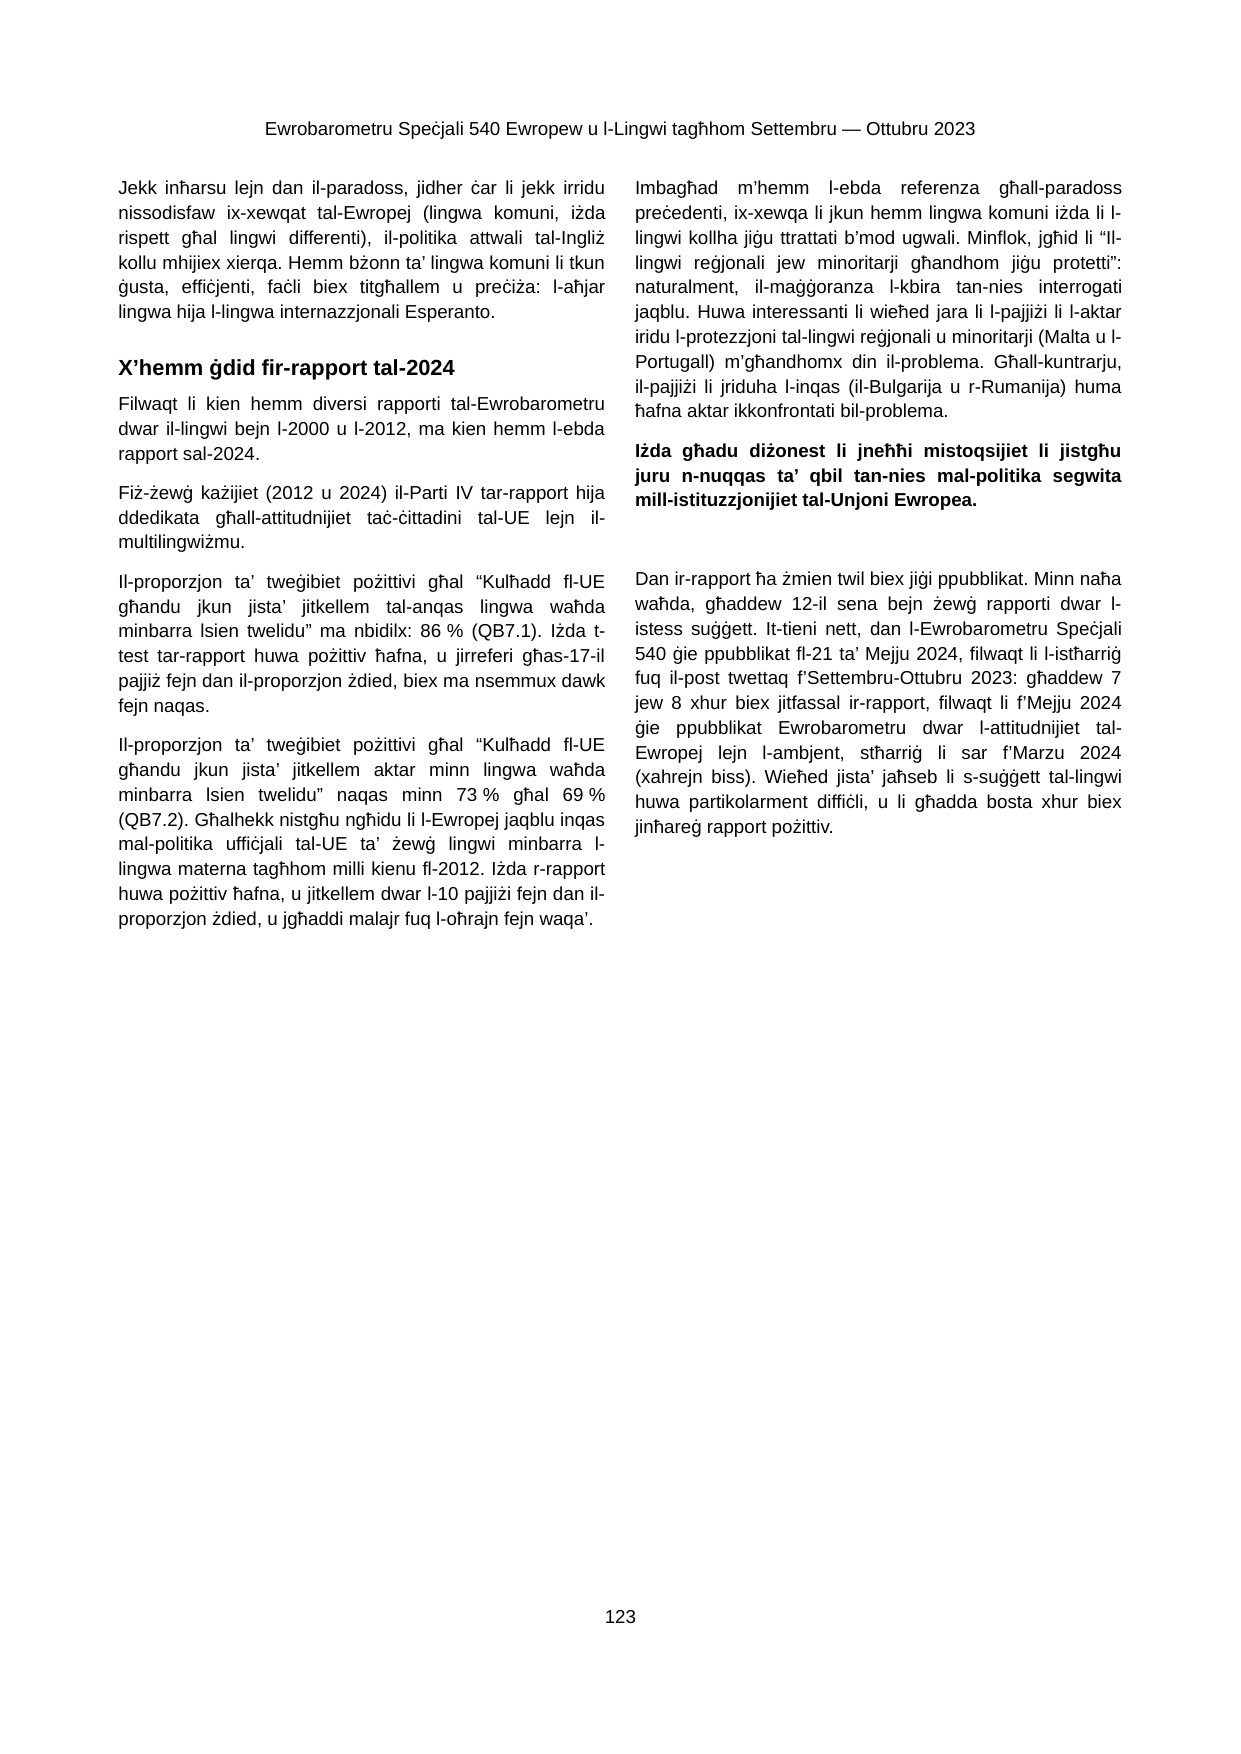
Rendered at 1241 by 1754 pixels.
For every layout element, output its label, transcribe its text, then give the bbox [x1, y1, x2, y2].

text Il-proporzjon ta’ tweġibiet pożittivi għal “Kulħadd fl-UE għandu jkun jista’ jitkellem tal-anqas lingwa waħda minbarra lsien twelidu” ma nbidilx: 86 % (QB7.1). Iżda t-test tar-rapport huwa pożittiv ħafna, u jirreferi għas-17-il pajjiż fejn dan il-proporzjon żdied, biex ma nsemmux dawk fejn naqas. [118, 571, 605, 716]
text Il-proporzjon ta’ tweġibiet pożittivi għal “Kulħadd fl-UE għandu jkun jista’ jitkellem aktar minn lingwa waħda minbarra lsien twelidu” naqas minn 73 % għal 69 % (QB7.2). Għalhekk nistgħu ngħidu li l-Ewropej jaqblu inqas mal-politika uffiċjali tal-UE ta’ żewġ lingwi minbarra l-lingwa materna tagħhom milli kienu fl-2012. Iżda r-rapport huwa pożittiv ħafna, u jitkellem dwar l-10 pajjiżi fejn dan il-proporzjon żdied, u jgħaddi malajr fuq l-oħrajn fejn waqa’. [118, 734, 605, 929]
text Imbagħad m’hemm l-ebda referenza għall-paradoss preċedenti, ix-xewqa li jkun hemm lingwa komuni iżda li l-lingwi kollha jiġu ttrattati b’mod ugwali. Minflok, jgħid li “Il-lingwi reġjonali jew minoritarji għandhom jiġu protetti”: naturalment, il-maġġoranza l-kbira tan-nies interrogati jaqblu. Huwa interessanti li wieħed jara li l-pajjiżi li l-aktar iridu l-protezzjoni tal-lingwi reġjonali u minoritarji (Malta u l-Portugall) m’għandhomx din il-problema. Għall-kuntrarju, il-pajjiżi li jriduha l-inqas (il-Bulgarija u r-Rumanija) huma ħafna aktar ikkonfrontati bil-problema. [635, 177, 1122, 422]
text Fiż-żewġ każijiet (2012 u 2024) il-Parti IV tar-rapport hija ddedikata għall-attitudnijiet taċ-ċittadini tal-UE lejn il-multilingwiżmu. [118, 482, 605, 553]
subtitle X’hemm ġdid fir-rapport tal-2024 [118, 355, 605, 380]
text Dan ir-rapport ħa żmien twil biex jiġi ppubblikat. Minn naħa waħda, għaddew 12-il sena bejn żewġ rapporti dwar l-istess suġġett. It-tieni nett, dan l-Ewrobarometru Speċjali 540 ġie ppubblikat fl-21 ta’ Mejju 2024, filwaqt li l-istħarriġ fuq il-post twettaq f’Settembru-Ottubru 2023: għaddew 7 jew 8 xhur biex jitfassal ir-rapport, filwaqt li f’Mejju 2024 ġie ppubblikat Ewrobarometru dwar l-attitudnijiet tal-Ewropej lejn l-ambjent, stħarriġ li sar f’Marzu 2024 (xahrejn biss). Wieħed jista’ jaħseb li s-suġġett tal-lingwi huwa partikolarment diffiċli, u li għadda bosta xhur biex jinħareġ rapport pożittiv. [635, 568, 1122, 837]
text Jekk inħarsu lejn dan il-paradoss, jidher ċar li jekk irridu nissodisfaw ix-xewqat tal-Ewropej (lingwa komuni, iżda rispett għal lingwi differenti), il-politika attwali tal-Ingliż kollu mhijiex xierqa. Hemm bżonn ta’ lingwa komuni li tkun ġusta, effiċjenti, faċli biex titgħallem u preċiża: l-aħjar lingwa hija l-lingwa internazzjonali Esperanto. [118, 177, 605, 323]
text Iżda għadu diżonest li jneħħi mistoqsijiet li jistgħu juru n-nuqqas ta’ qbil tan-nies mal-politika segwita mill-istituzzjonijiet tal-Unjoni Ewropea. [635, 439, 1122, 511]
text Filwaqt li kien hemm diversi rapporti tal-Ewrobarometru dwar il-lingwi bejn l-2000 u l-2012, ma kien hemm l-ebda rapport sal-2024. [118, 393, 605, 464]
